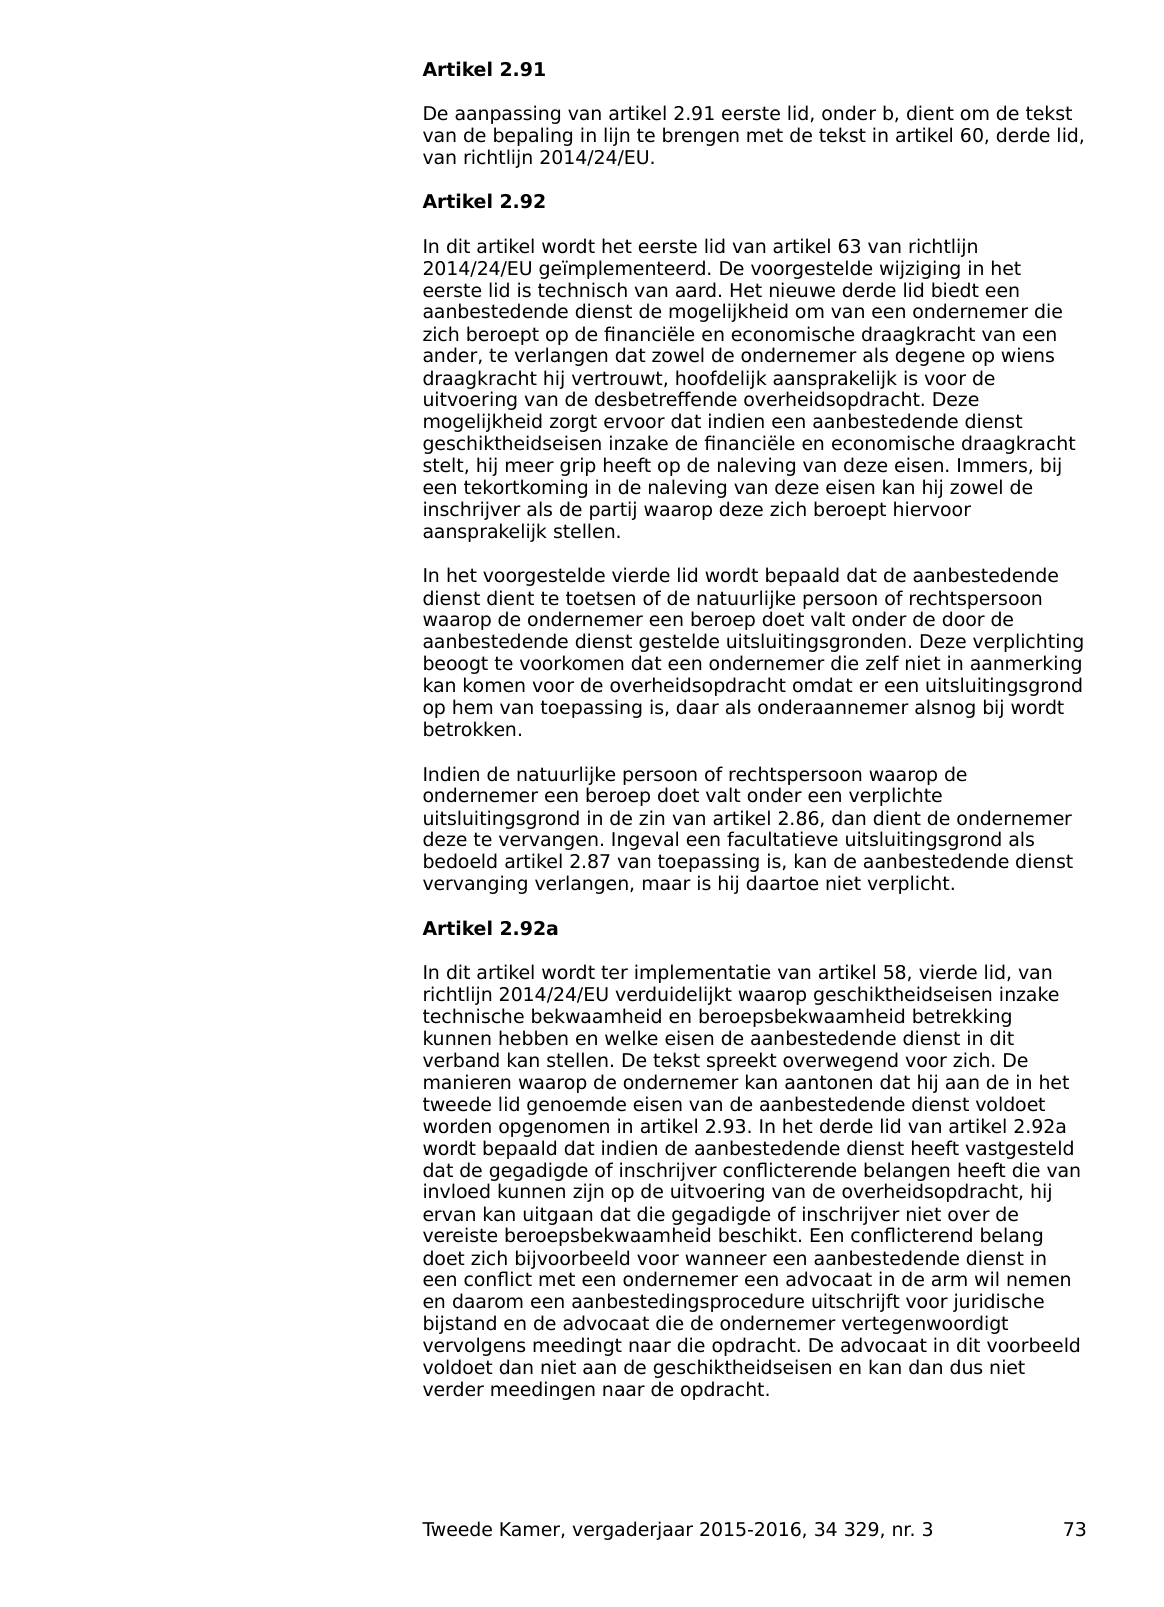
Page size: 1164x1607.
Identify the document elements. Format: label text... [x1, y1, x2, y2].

subtitle Artikel 2.92 [422, 191, 1087, 213]
text Indien de natuurlijke persoon of rechtspersoon waarop de ondernemer een beroep doet valt onder een verplichte uitsluitingsgrond in de zin van artikel 2.86, dan dient de ondernemer deze te vervangen. Ingeval een facultatieve uitsluitingsgrond als bedoeld artikel 2.87 van toepassing is, kan de aanbestedende dienst vervanging verlangen, maar is hij daartoe niet verplicht. [422, 763, 1087, 895]
text In het voorgestelde vierde lid wordt bepaald dat de aanbestedende dienst dient te toetsen of de natuurlijke persoon of rechtspersoon waarop de ondernemer een beroep doet valt onder de door de aanbestedende dienst gestelde uitsluitingsgronden. Deze verplichting beoogt te voorkomen dat een ondernemer die zelf niet in aanmerking kan komen voor de overheidsopdracht omdat er een uitsluitingsgrond op hem van toepassing is, daar als onderaannemer alsnog bij wordt betrokken. [422, 565, 1087, 741]
text De aanpassing van artikel 2.91 eerste lid, onder b, dient om de tekst van de bepaling in lijn te brengen met de tekst in artikel 60, derde lid, van richtlijn 2014/24/EU. [422, 103, 1087, 169]
subtitle Artikel 2.92a [422, 917, 1087, 939]
text In dit artikel wordt ter implementatie van artikel 58, vierde lid, van richtlijn 2014/24/EU verduidelijkt waarop geschiktheidseisen inzake technische bekwaamheid en beroepsbekwaamheid betrekking kunnen hebben en welke eisen de aanbestedende dienst in dit verband kan stellen. De tekst spreekt overwegend voor zich. De manieren waarop de ondernemer kan aantonen dat hij aan de in het tweede lid genoemde eisen van de aanbestedende dienst voldoet worden opgenomen in artikel 2.93. In het derde lid van artikel 2.92a wordt bepaald dat indien de aanbestedende dienst heeft vastgesteld dat de gegadigde of inschrijver conflicterende belangen heeft die van invloed kunnen zijn op de uitvoering van de overheidsopdracht, hij ervan kan uitgaan dat die gegadigde of inschrijver niet over de vereiste beroepsbekwaamheid beschikt. Een conflicterend belang doet zich bijvoorbeeld voor wanneer een aanbestedende dienst in een conflict met een ondernemer een advocaat in de arm wil nemen en daarom een aanbestedingsprocedure uitschrijft voor juridische bijstand en de advocaat die de ondernemer vertegenwoordigt vervolgens meedingt naar die opdracht. De advocaat in dit voorbeeld voldoet dan niet aan de geschiktheidseisen en kan dan dus niet verder meedingen naar de opdracht. [422, 962, 1087, 1401]
subtitle Artikel 2.91 [422, 59, 1087, 81]
text In dit artikel wordt het eerste lid van artikel 63 van richtlijn 2014/24/EU geïmplementeerd. De voorgestelde wijziging in het eerste lid is technisch van aard. Het nieuwe derde lid biedt een aanbestedende dienst de mogelijkheid om van een ondernemer die zich beroept op de financiële en economische draagkracht van een ander, te verlangen dat zowel de ondernemer als degene op wiens draagkracht hij vertrouwt, hoofdelijk aansprakelijk is voor de uitvoering van de desbetreffende overheidsopdracht. Deze mogelijkheid zorgt ervoor dat indien een aanbestedende dienst geschiktheidseisen inzake de financiële en economische draagkracht stelt, hij meer grip heeft op de naleving van deze eisen. Immers, bij een tekortkoming in de naleving van deze eisen kan hij zowel de inschrijver als de partij waarop deze zich beroept hiervoor aansprakelijk stellen. [422, 236, 1087, 543]
